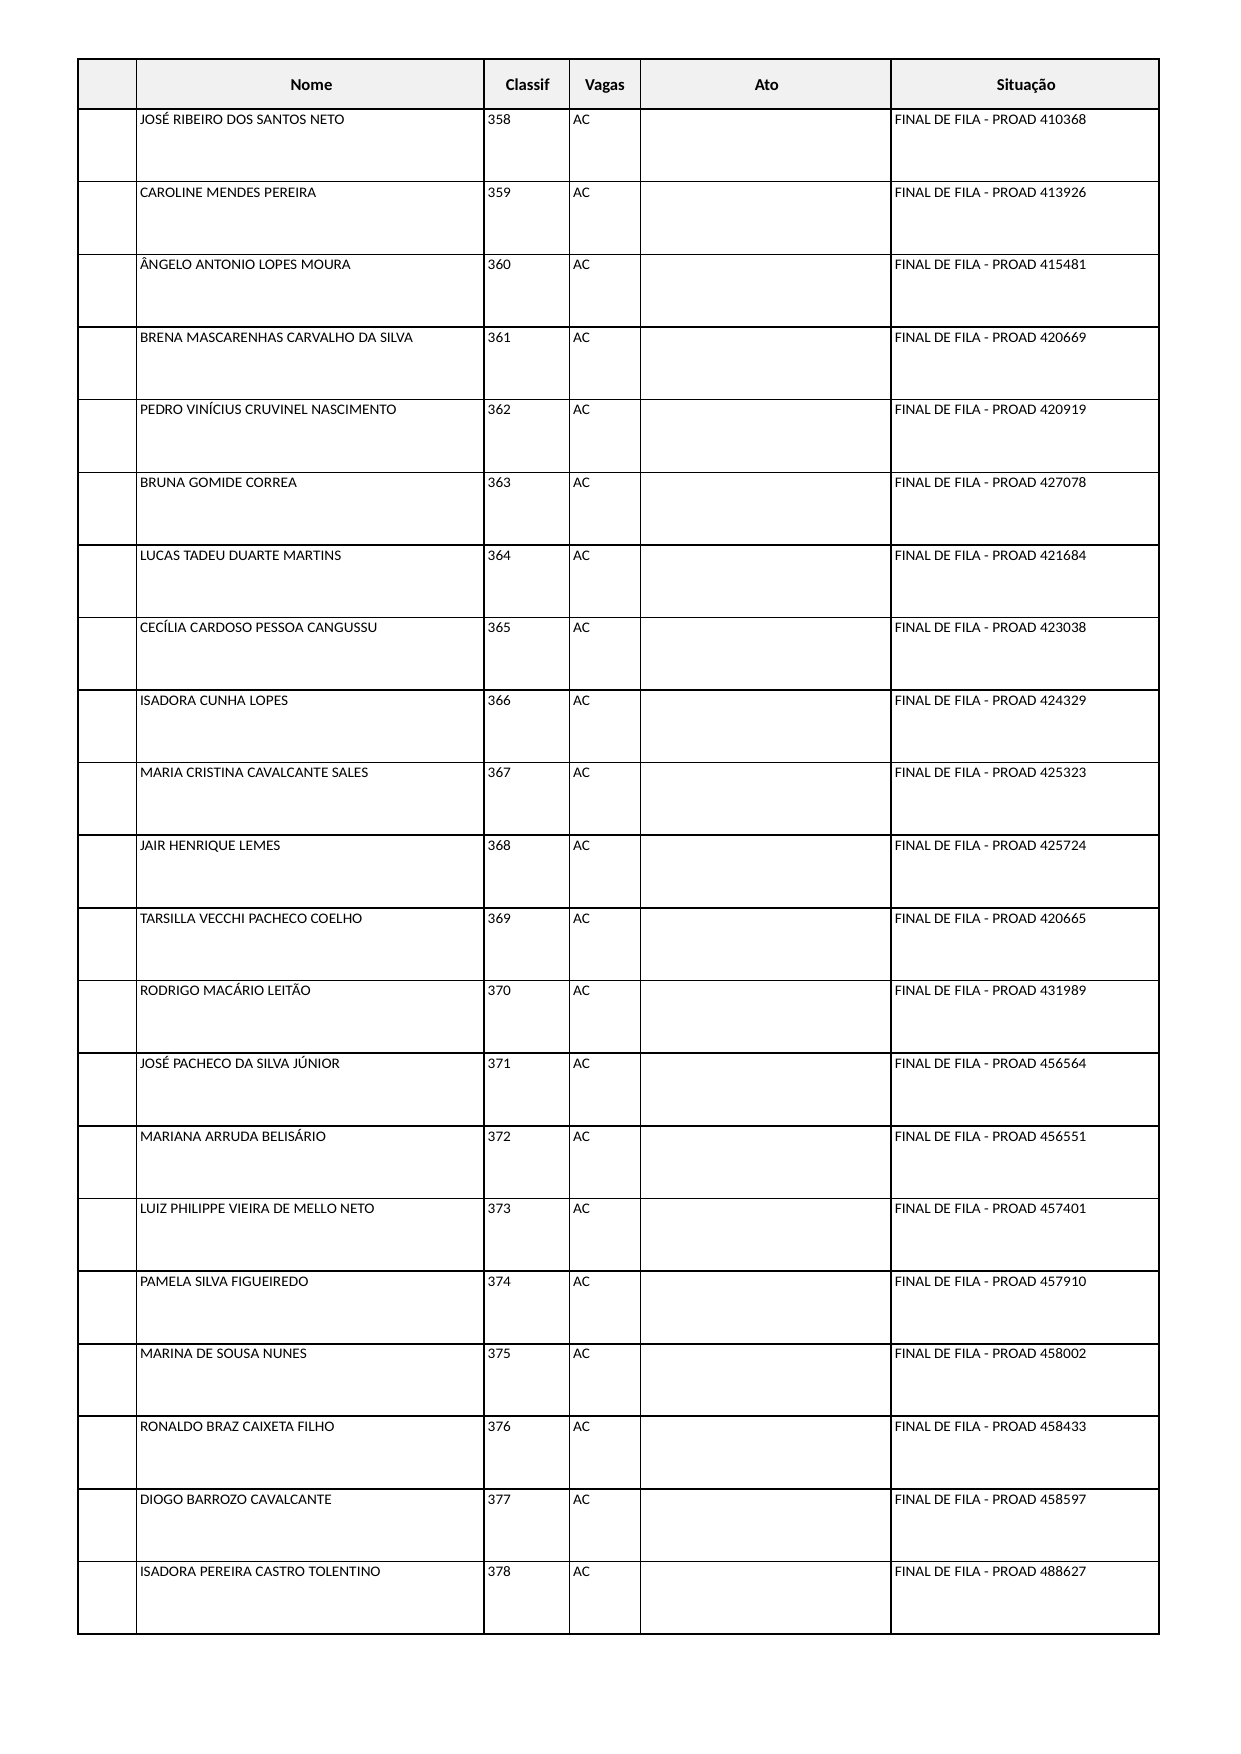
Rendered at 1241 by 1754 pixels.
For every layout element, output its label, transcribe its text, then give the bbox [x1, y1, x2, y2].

table_cell FINAL DE FILA - PROAD 456551 [892, 1127, 1158, 1197]
table_cell 364 [485, 546, 569, 617]
table_cell [79, 1417, 136, 1488]
table_cell FINAL DE FILA - PROAD 420919 [892, 400, 1158, 471]
table_cell [641, 691, 890, 762]
table_cell [79, 110, 136, 181]
table_cell AC [570, 1417, 640, 1488]
table_cell ÂNGELO ANTONIO LOPES MOURA [137, 255, 483, 326]
table_cell PEDRO VINÍCIUS CRUVINEL NASCIMENTO [137, 400, 483, 471]
table_cell AC [570, 473, 640, 544]
table_cell 360 [485, 255, 569, 326]
table_cell AC [570, 182, 640, 253]
table_cell AC [570, 546, 640, 617]
table_cell [641, 400, 890, 471]
table_cell 359 [485, 182, 569, 253]
table_cell LUCAS TADEU DUARTE MARTINS [137, 546, 483, 617]
table_cell MARINA DE SOUSA NUNES [137, 1345, 483, 1415]
table_cell [641, 255, 890, 326]
table_cell [79, 1199, 136, 1270]
table_cell [641, 763, 890, 834]
table_cell RODRIGO MACÁRIO LEITÃO [137, 981, 483, 1052]
table_cell JOSÉ PACHECO DA SILVA JÚNIOR [137, 1054, 483, 1125]
table_cell [79, 1562, 136, 1633]
table_cell [79, 618, 136, 689]
table_cell AC [570, 255, 640, 326]
table_cell PAMELA SILVA FIGUEIREDO [137, 1272, 483, 1343]
table_cell 378 [485, 1562, 569, 1633]
table_cell [79, 909, 136, 980]
table_cell 370 [485, 981, 569, 1052]
table_cell [641, 1345, 890, 1415]
table_cell FINAL DE FILA - PROAD 421684 [892, 546, 1158, 617]
table_cell [79, 763, 136, 834]
table_cell [79, 836, 136, 907]
table_cell AC [570, 618, 640, 689]
table_cell 377 [485, 1490, 569, 1561]
table_cell AC [570, 836, 640, 907]
table_header Ato [641, 60, 890, 108]
table_cell [641, 909, 890, 980]
table_cell CECÍLIA CARDOSO PESSOA CANGUSSU [137, 618, 483, 689]
table_cell AC [570, 328, 640, 399]
table_cell FINAL DE FILA - PROAD 427078 [892, 473, 1158, 544]
table_header Vagas [570, 60, 640, 108]
table_cell [641, 1054, 890, 1125]
table_cell [79, 473, 136, 544]
table_cell JOSÉ RIBEIRO DOS SANTOS NETO [137, 110, 483, 181]
table_cell [641, 981, 890, 1052]
table_cell [641, 836, 890, 907]
table_cell 365 [485, 618, 569, 689]
table_header [79, 60, 136, 108]
table_cell AC [570, 691, 640, 762]
table_cell JAIR HENRIQUE LEMES [137, 836, 483, 907]
table_cell 367 [485, 763, 569, 834]
table_cell [79, 328, 136, 399]
table_cell TARSILLA VECCHI PACHECO COELHO [137, 909, 483, 980]
table_cell FINAL DE FILA - PROAD 424329 [892, 691, 1158, 762]
table_cell FINAL DE FILA - PROAD 420665 [892, 909, 1158, 980]
table_cell FINAL DE FILA - PROAD 457910 [892, 1272, 1158, 1343]
table_cell AC [570, 1127, 640, 1197]
table_cell RONALDO BRAZ CAIXETA FILHO [137, 1417, 483, 1488]
table_cell [641, 618, 890, 689]
table_cell AC [570, 110, 640, 181]
table_cell 374 [485, 1272, 569, 1343]
table_cell FINAL DE FILA - PROAD 413926 [892, 182, 1158, 253]
table_cell FINAL DE FILA - PROAD 488627 [892, 1562, 1158, 1633]
table_cell FINAL DE FILA - PROAD 420669 [892, 328, 1158, 399]
table_cell MARIA CRISTINA CAVALCANTE SALES [137, 763, 483, 834]
table_cell [641, 110, 890, 181]
table_cell 366 [485, 691, 569, 762]
table_cell [641, 1127, 890, 1197]
table_cell [641, 1417, 890, 1488]
table_cell [641, 328, 890, 399]
table_cell AC [570, 1199, 640, 1270]
table_cell [641, 1199, 890, 1270]
table_header Classif [485, 60, 569, 108]
table_cell 372 [485, 1127, 569, 1197]
table_cell AC [570, 1345, 640, 1415]
table_cell [641, 1562, 890, 1633]
table_cell 371 [485, 1054, 569, 1125]
table_cell [79, 981, 136, 1052]
table_cell FINAL DE FILA - PROAD 425323 [892, 763, 1158, 834]
table_cell 361 [485, 328, 569, 399]
table_cell FINAL DE FILA - PROAD 431989 [892, 981, 1158, 1052]
table_cell AC [570, 1272, 640, 1343]
table_cell FINAL DE FILA - PROAD 458597 [892, 1490, 1158, 1561]
table_cell FINAL DE FILA - PROAD 423038 [892, 618, 1158, 689]
table_cell [641, 546, 890, 617]
table_cell [79, 1490, 136, 1561]
table_cell AC [570, 1490, 640, 1561]
table_cell [79, 1272, 136, 1343]
table_cell FINAL DE FILA - PROAD 425724 [892, 836, 1158, 907]
table_cell 363 [485, 473, 569, 544]
table_cell 375 [485, 1345, 569, 1415]
table_cell [79, 1345, 136, 1415]
table_cell AC [570, 1562, 640, 1633]
table_header Nome [137, 60, 483, 108]
table_cell FINAL DE FILA - PROAD 457401 [892, 1199, 1158, 1270]
table_cell FINAL DE FILA - PROAD 456564 [892, 1054, 1158, 1125]
table_cell LUIZ PHILIPPE VIEIRA DE MELLO NETO [137, 1199, 483, 1270]
table_cell DIOGO BARROZO CAVALCANTE [137, 1490, 483, 1561]
table_cell AC [570, 1054, 640, 1125]
table_header Situação [892, 60, 1158, 108]
table_cell 362 [485, 400, 569, 471]
table_cell [79, 400, 136, 471]
table_cell AC [570, 909, 640, 980]
table_cell AC [570, 763, 640, 834]
table_cell 358 [485, 110, 569, 181]
table_cell [79, 1054, 136, 1125]
table_cell [79, 546, 136, 617]
table_cell [79, 691, 136, 762]
table_cell 368 [485, 836, 569, 907]
table_cell CAROLINE MENDES PEREIRA [137, 182, 483, 253]
table_cell BRENA MASCARENHAS CARVALHO DA SILVA [137, 328, 483, 399]
table_cell BRUNA GOMIDE CORREA [137, 473, 483, 544]
table_cell 376 [485, 1417, 569, 1488]
table_cell FINAL DE FILA - PROAD 458433 [892, 1417, 1158, 1488]
table_cell [79, 182, 136, 253]
table_cell FINAL DE FILA - PROAD 410368 [892, 110, 1158, 181]
table_cell [79, 255, 136, 326]
table_cell [641, 1272, 890, 1343]
table_cell ISADORA CUNHA LOPES [137, 691, 483, 762]
table_cell [641, 182, 890, 253]
table_cell AC [570, 981, 640, 1052]
table_cell [79, 1127, 136, 1197]
table_cell FINAL DE FILA - PROAD 415481 [892, 255, 1158, 326]
table_cell [641, 1490, 890, 1561]
table_cell ISADORA PEREIRA CASTRO TOLENTINO [137, 1562, 483, 1633]
table_cell 373 [485, 1199, 569, 1270]
table_cell [641, 473, 890, 544]
table_cell FINAL DE FILA - PROAD 458002 [892, 1345, 1158, 1415]
table_cell AC [570, 400, 640, 471]
table_cell MARIANA ARRUDA BELISÁRIO [137, 1127, 483, 1197]
table_cell 369 [485, 909, 569, 980]
